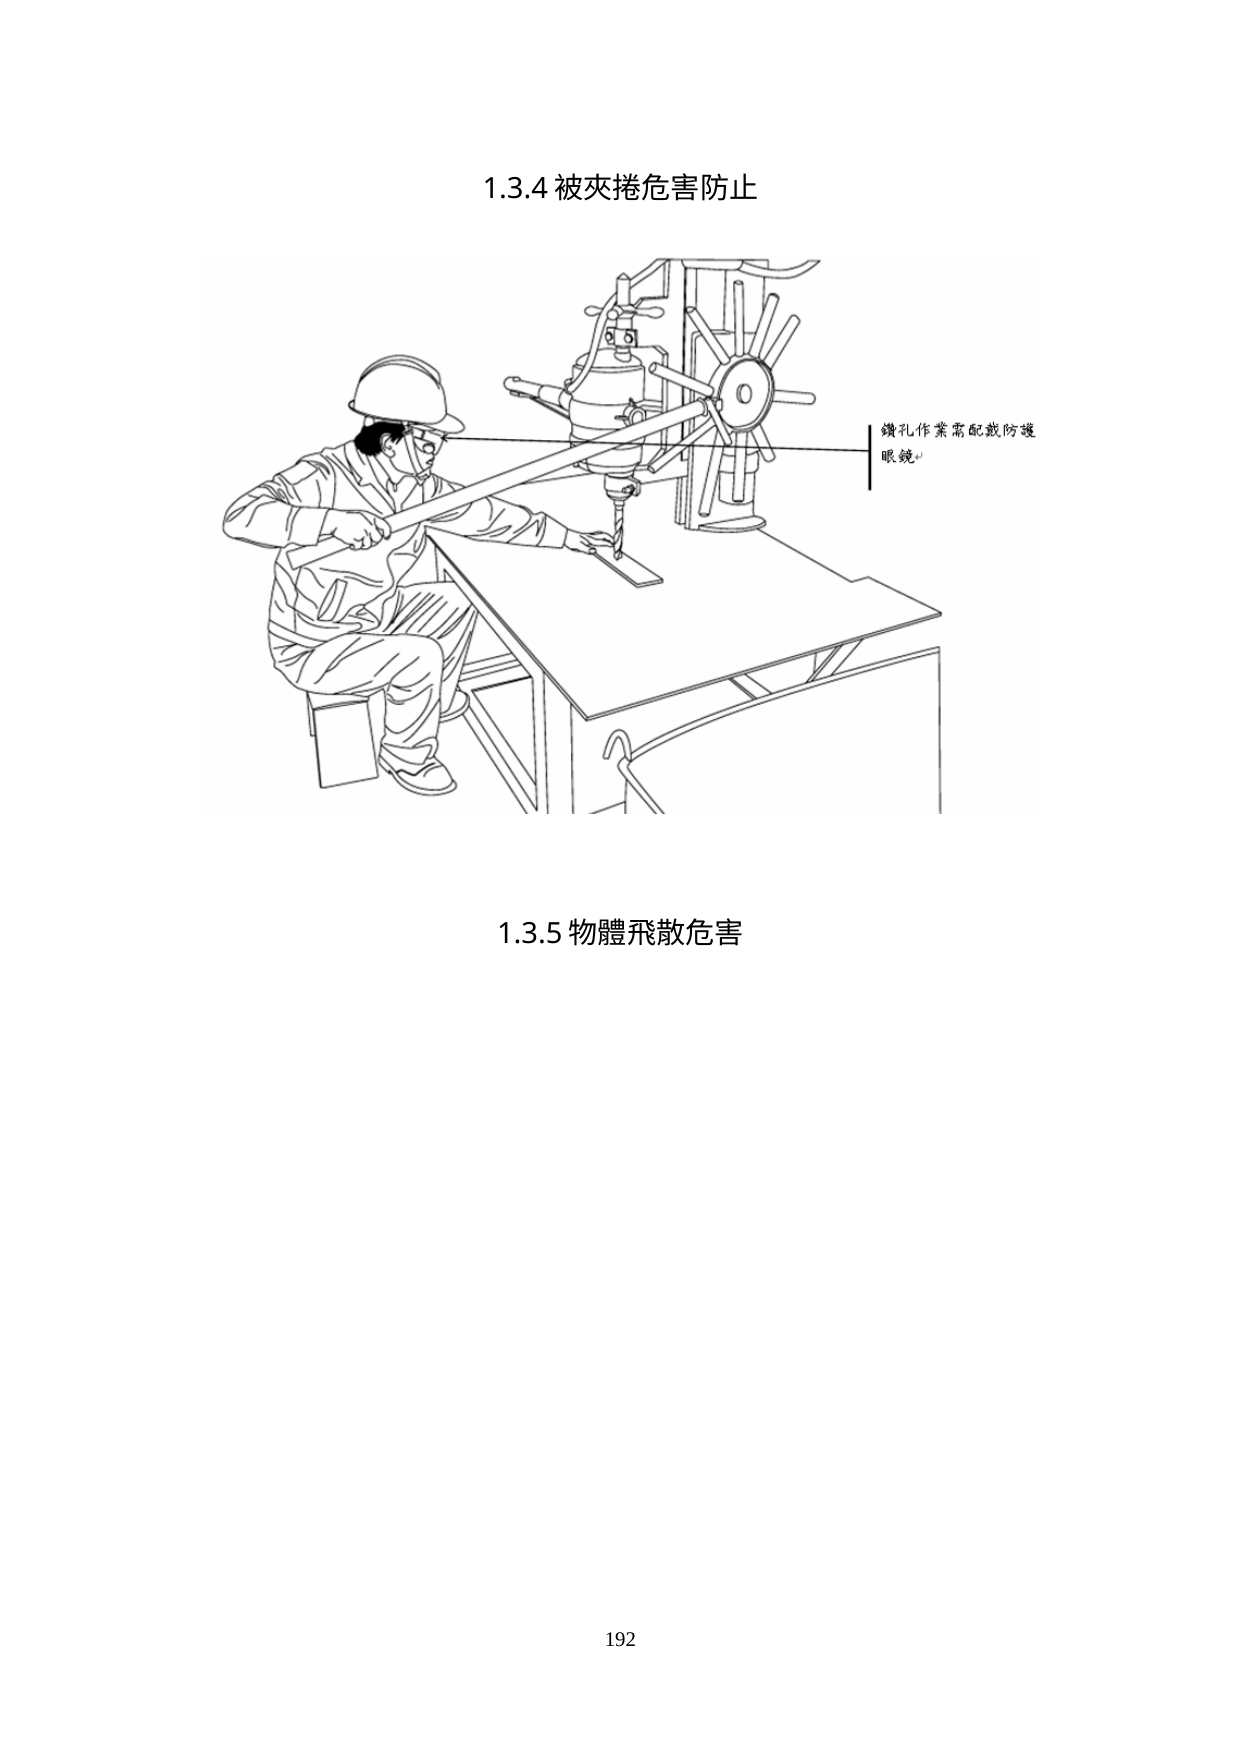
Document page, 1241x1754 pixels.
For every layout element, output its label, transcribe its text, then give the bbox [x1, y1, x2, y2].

text 1.3.5物體飛散危害 [148, 903, 1092, 953]
text 1.3.4被夾捲危害防止 [148, 164, 1092, 207]
picture [197, 257, 1043, 814]
